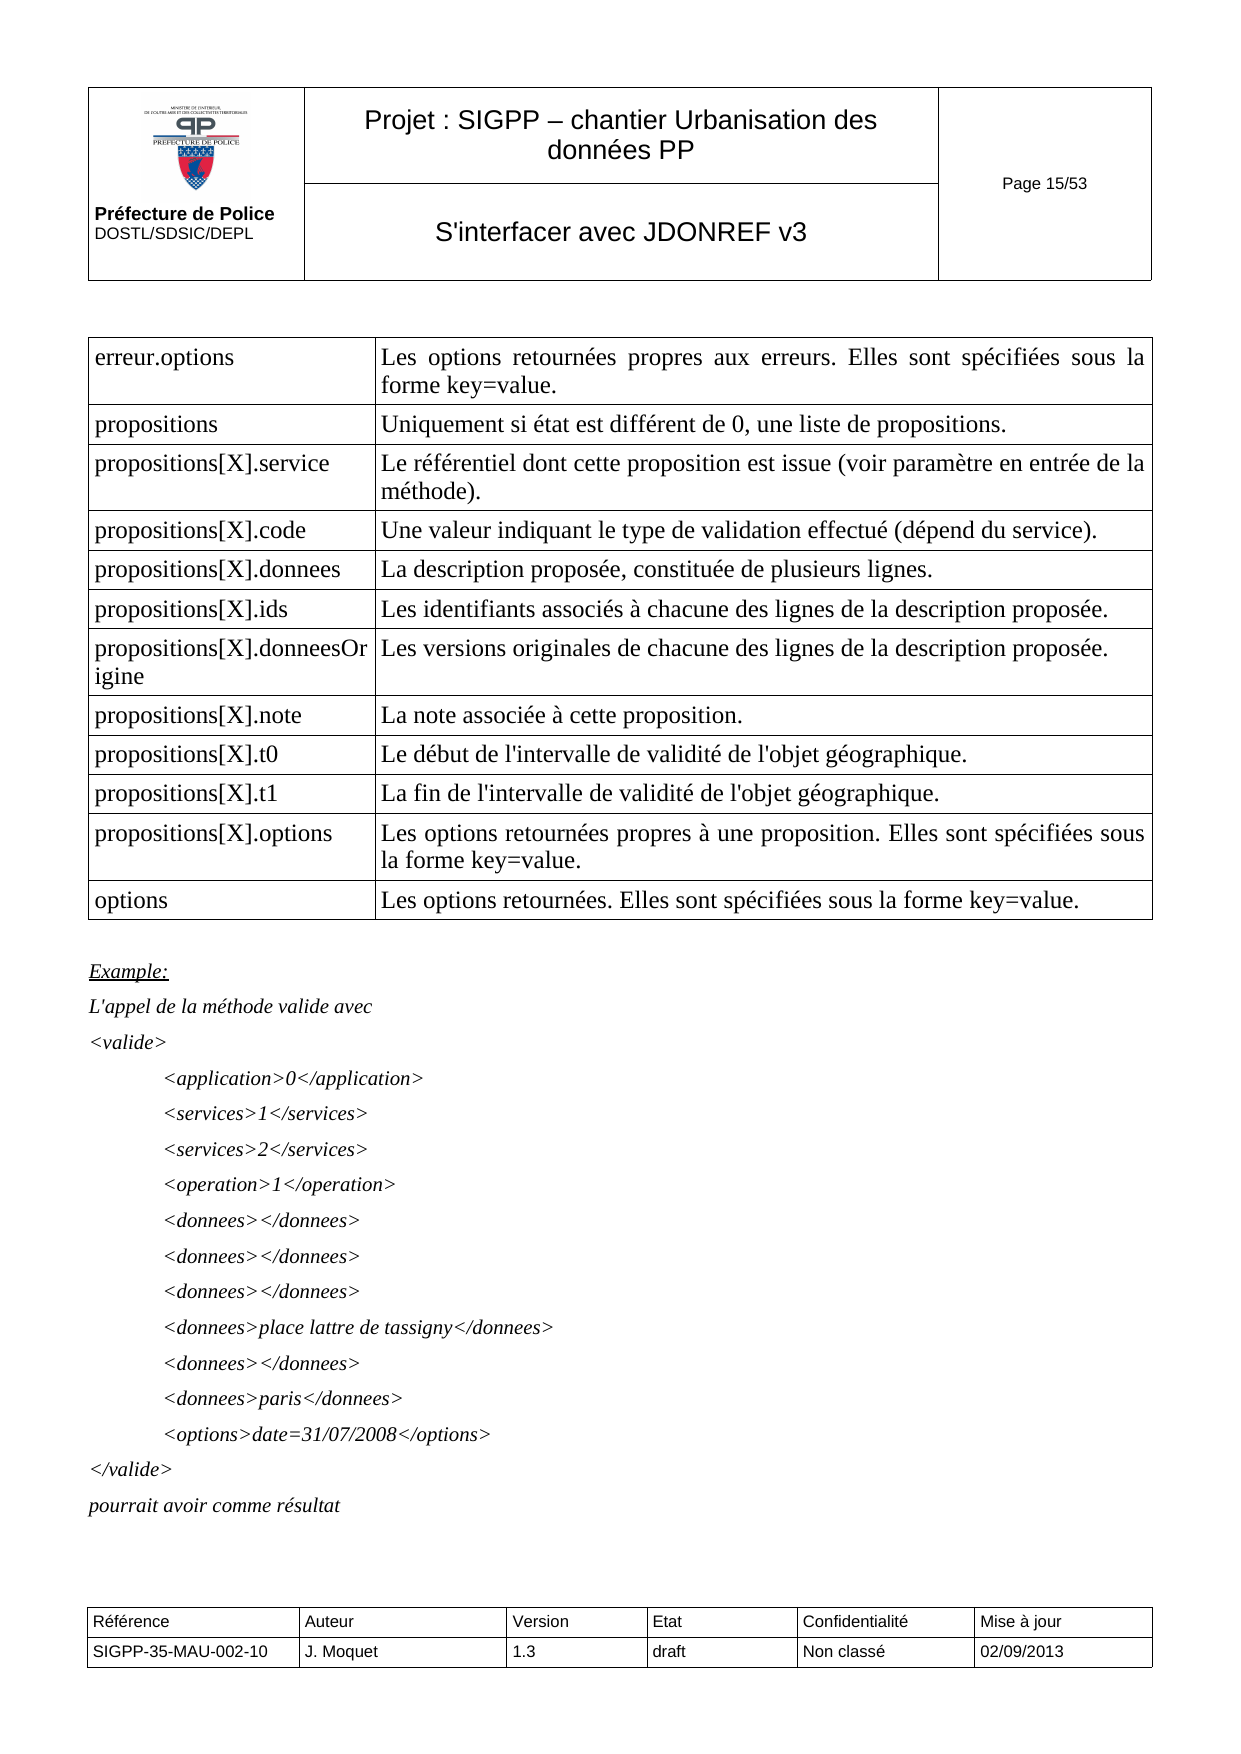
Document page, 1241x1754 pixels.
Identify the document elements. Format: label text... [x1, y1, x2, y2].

text L'appel de la méthode valide avec [88, 995, 1152, 1018]
table_cell La fin de l'intervalle de validité de l'objet géographique. [376, 775, 1152, 813]
table_cell propositions[X].ids [89, 590, 375, 628]
table_cell options [89, 881, 375, 919]
text <application>0</application> [88, 1066, 1152, 1089]
table_cell propositions [89, 405, 375, 443]
table_cell propositions[X].code [89, 511, 375, 550]
picture [141, 92, 252, 203]
text <donnees></donnees> [88, 1280, 1152, 1303]
text <donnees></donnees> [88, 1209, 1152, 1232]
table_cell Les versions originales de chacune des lignes de la description proposée. [376, 629, 1152, 695]
text <options>date=31/07/2008</options> [88, 1423, 1152, 1446]
text <donnees>place lattre de tassigny</donnees> [88, 1316, 1152, 1339]
table_cell Les options retournées. Elles sont spécifiées sous la forme key=value. [376, 881, 1152, 919]
table_cell La note associée à cette proposition. [376, 696, 1152, 734]
table_cell Une valeur indiquant le type de validation effectué (dépend du service). [376, 511, 1152, 550]
table_cell Les options retournées propres aux erreurs. Elles sont spécifiées sous la forme key=value. [376, 338, 1152, 404]
table_cell propositions[X].t0 [89, 736, 375, 774]
table_cell propositions[X].note [89, 696, 375, 734]
text <donnees></donnees> [88, 1351, 1152, 1374]
text <operation>1</operation> [88, 1173, 1152, 1196]
table_cell Uniquement si état est différent de 0, une liste de propositions. [376, 405, 1152, 443]
table_cell propositions[X].donnees [89, 551, 375, 589]
text pourrait avoir comme résultat [88, 1494, 1152, 1517]
text <donnees>paris</donnees> [88, 1387, 1152, 1410]
text Example: [88, 959, 1152, 983]
table_cell Le référentiel dont cette proposition est issue (voir paramètre en entrée de la méthode). [376, 445, 1152, 510]
table_cell Les identifiants associés à chacune des lignes de la description proposée. [376, 590, 1152, 628]
text <valide> [88, 1031, 1152, 1054]
table_cell propositions[X].donneesOrigine [89, 629, 375, 695]
table_cell propositions[X].options [89, 814, 375, 880]
text <services>1</services> [88, 1102, 1152, 1125]
table_cell erreur.options [89, 338, 375, 404]
table_cell Les options retournées propres à une proposition. Elles sont spécifiées sous la forme key=value. [376, 814, 1152, 880]
text <services>2</services> [88, 1138, 1152, 1161]
text <donnees></donnees> [88, 1244, 1152, 1268]
table_cell propositions[X].service [89, 445, 375, 510]
text </valide> [88, 1458, 1152, 1481]
table_cell La description proposée, constituée de plusieurs lignes. [376, 551, 1152, 589]
table_cell Le début de l'intervalle de validité de l'objet géographique. [376, 736, 1152, 774]
table_cell propositions[X].t1 [89, 775, 375, 813]
